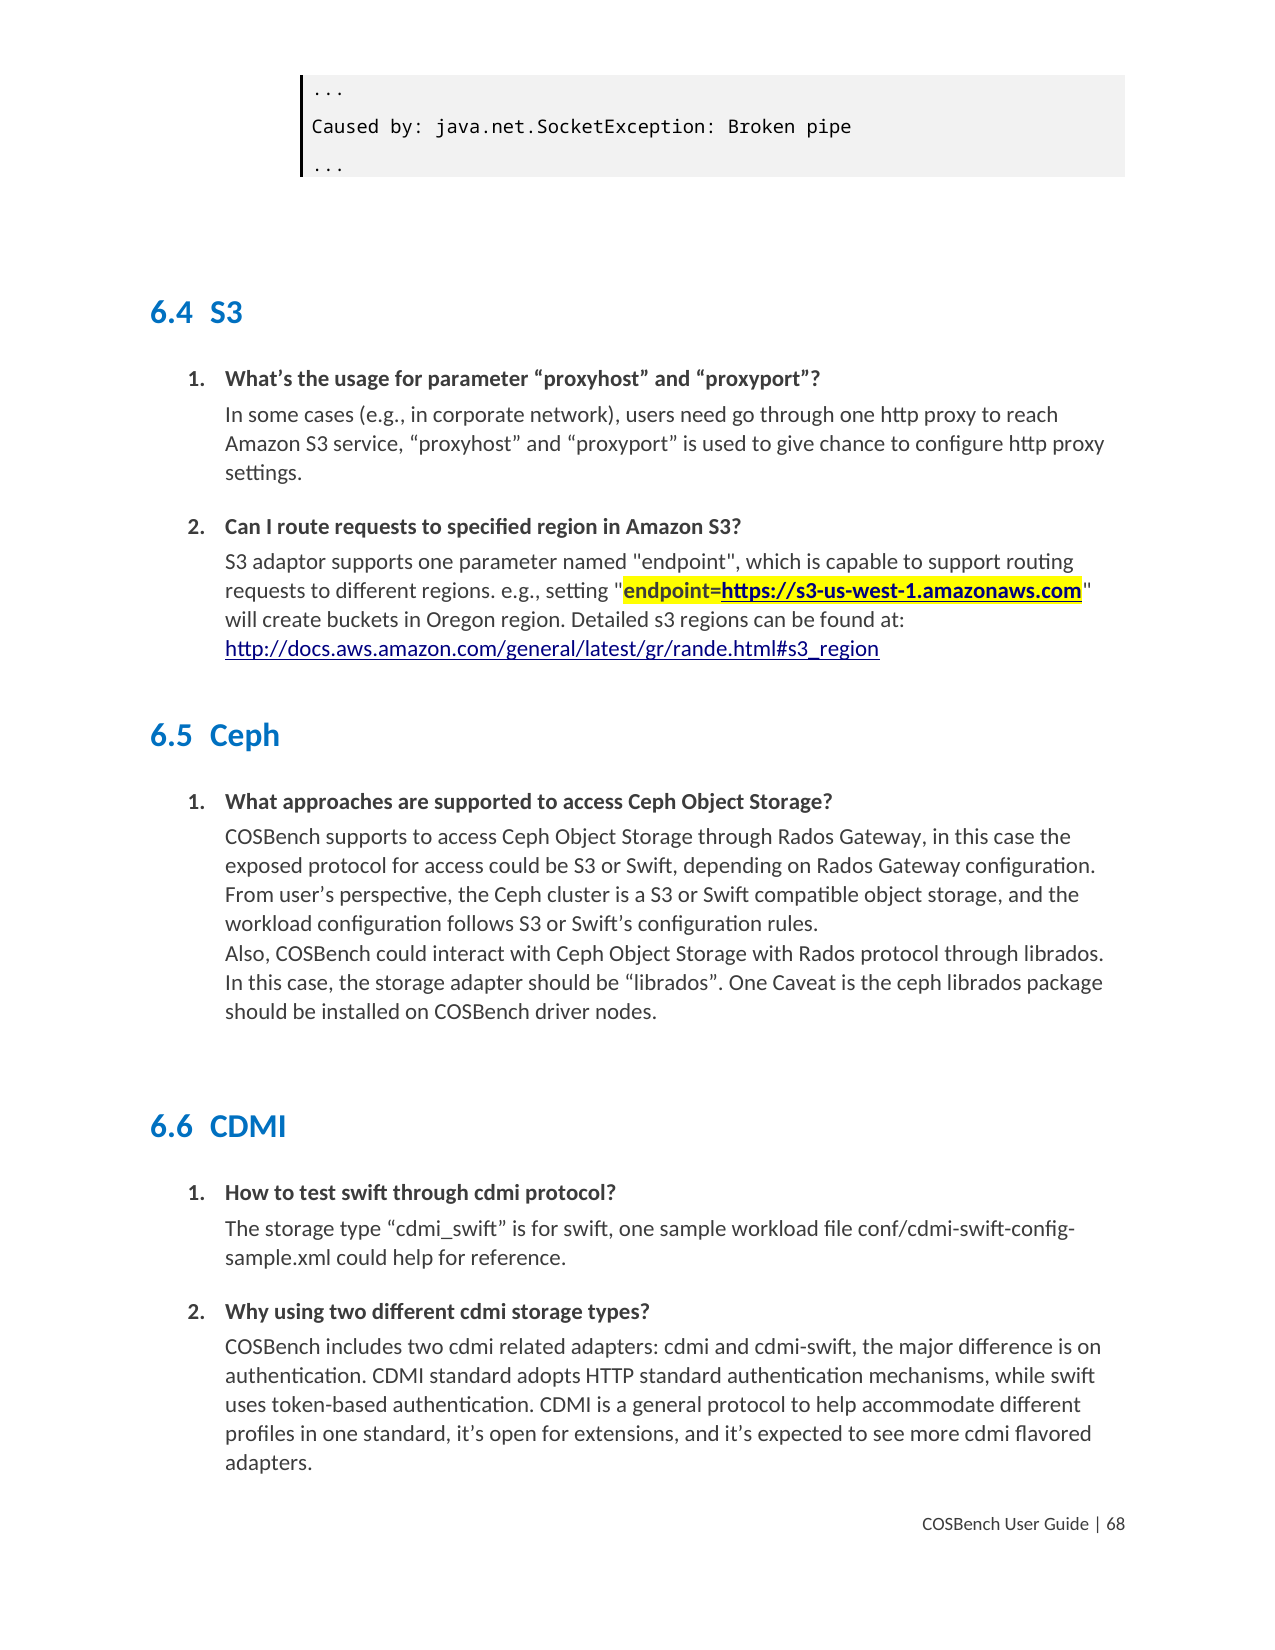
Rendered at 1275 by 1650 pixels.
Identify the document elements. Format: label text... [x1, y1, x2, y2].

text In some cases (e.g., in corporate network), users need go through one http proxy to reach Amazon S3 service, “proxyhost” and “proxyport” is used to give chance to configure http proxy settings. [225, 400, 1125, 486]
text Caused by: java.net.SocketException: Broken pipe [303, 113, 1125, 138]
list Can I route requests to specified region in Amazon S3? [187, 512, 1125, 540]
text ... [303, 151, 1125, 177]
subtitle S3 [150, 291, 1125, 332]
list What’s the usage for parameter “proxyhost” and “proxyport”? [187, 364, 1125, 392]
list Why using two different cdmi storage types? [187, 1297, 1125, 1325]
subtitle Ceph [150, 713, 1125, 754]
text COSBench supports to access Ceph Object Storage through Rados Gateway, in this case the exposed protocol for access could be S3 or Swift, depending on Rados Gateway configuration. From user’s perspective, the Ceph cluster is a S3 or Swift compatible object storage, and the workload configuration follows S3 or Swift’s configuration rules. [225, 822, 1125, 938]
text Also, COSBench could interact with Ceph Object Storage with Rados protocol through librados. In this case, the storage adapter should be “librados”. One Caveat is the ceph librados package should be installed on COSBench driver nodes. [225, 939, 1125, 1025]
subtitle CDMI [150, 1105, 1125, 1146]
text COSBench includes two cdmi related adapters: cdmi and cdmi-swift, the major difference is on authentication. CDMI standard adopts HTTP standard authentication mechanisms, while swift uses token-based authentication. CDMI is a general protocol to help accommodate different profiles in one standard, it’s open for extensions, and it’s expected to see more cdmi flavored adapters. [225, 1332, 1125, 1476]
list What approaches are supported to access Ceph Object Storage? [187, 787, 1125, 815]
text S3 adaptor supports one parameter named "endpoint", which is capable to support routing requests to different regions. e.g., setting "endpoint=https://s3-us-west-1.amazonaws.com" will create buckets in Oregon region. Detailed s3 regions can be found at: http://docs.aws.amazon.com/general/latest/gr/rande.html#s3_region [225, 547, 1125, 662]
list How to test swift through cdmi protocol? [187, 1178, 1125, 1206]
text ... [303, 75, 1125, 101]
text The storage type “cdmi_swift” is for swift, one sample workload file conf/cdmi-swift-config-sample.xml could help for reference. [225, 1214, 1125, 1271]
